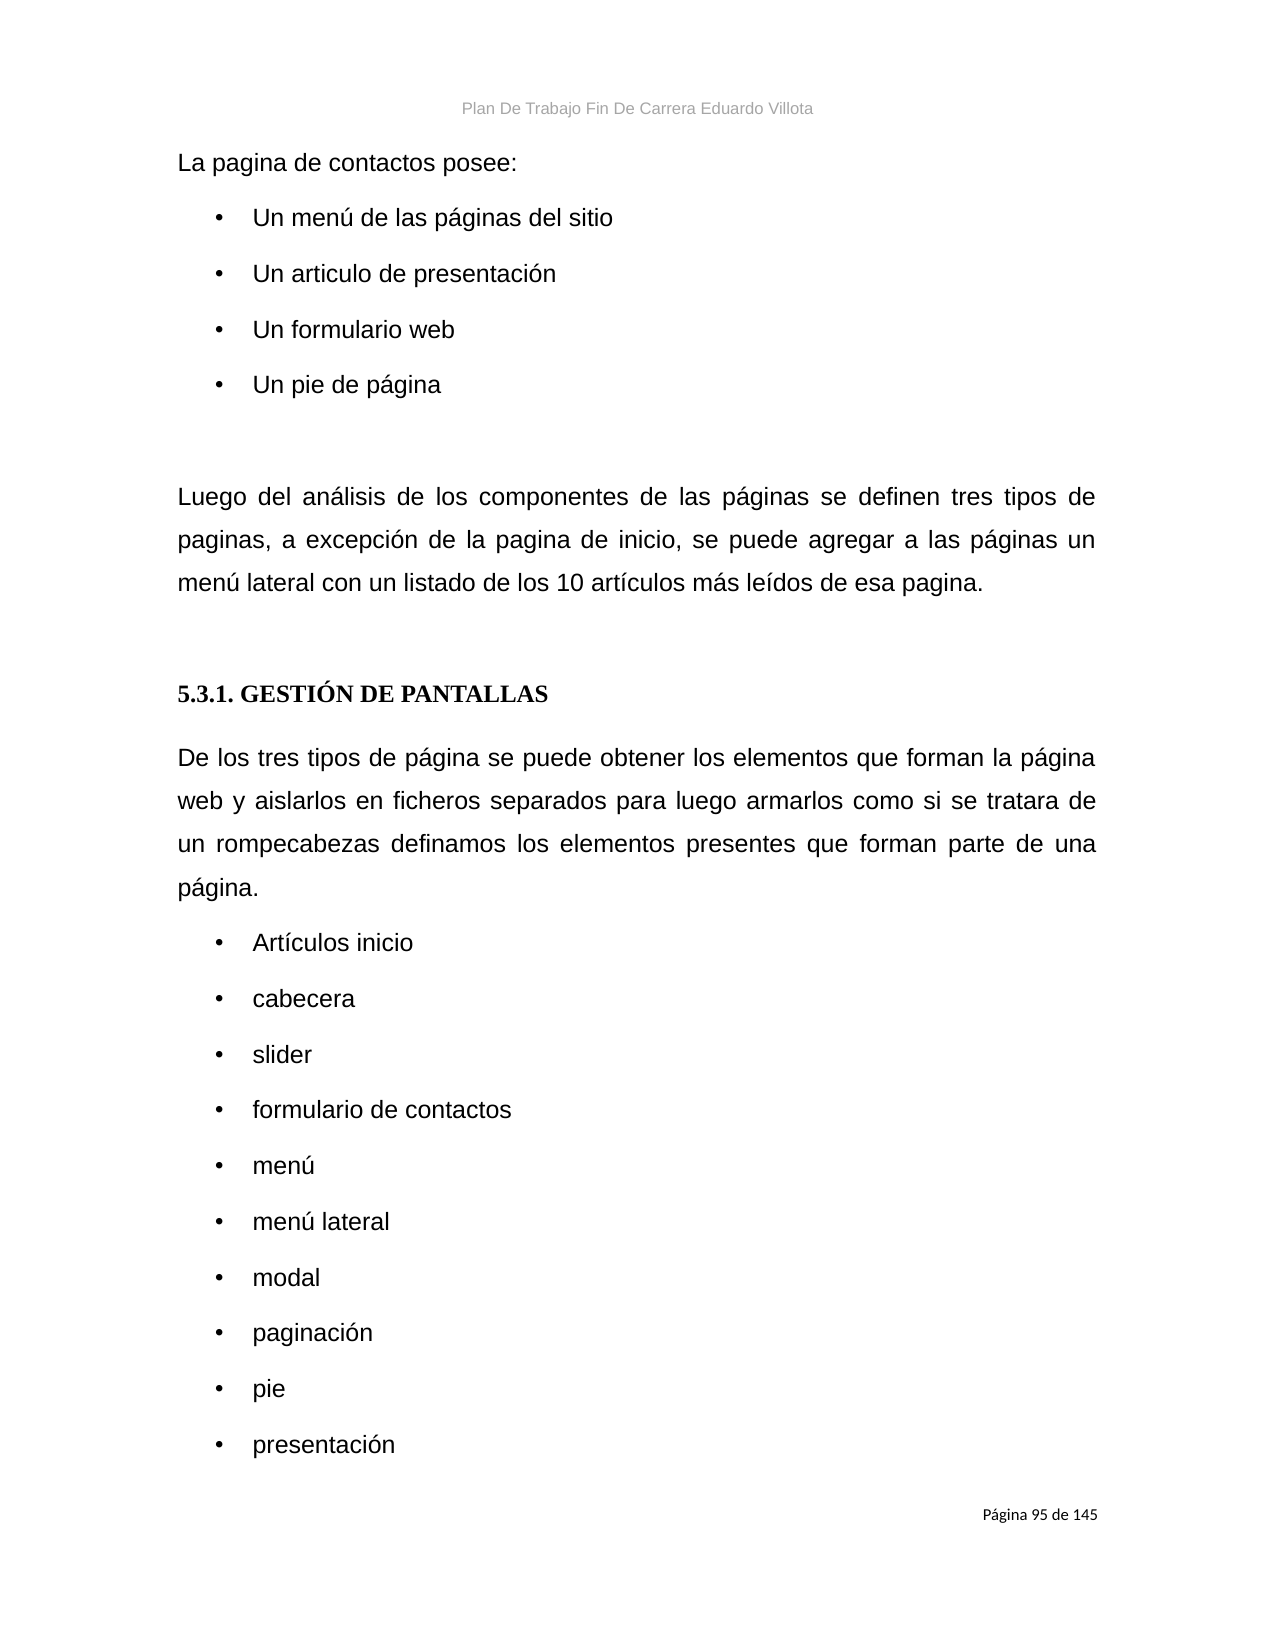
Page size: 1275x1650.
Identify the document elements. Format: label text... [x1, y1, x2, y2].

list Un formulario web [215, 315, 1098, 343]
text 5.3.1. GESTIÓN DE PANTALLAS [177, 679, 1098, 708]
text La pagina de contactos posee: [177, 148, 1098, 176]
list paginación [215, 1318, 1098, 1347]
list menú lateral [215, 1207, 1098, 1236]
text Luego del análisis de los componentes de las páginas se definen tres tipos de paginas, a excepción de la pagina de inicio, se puede agregar a las páginas un menú lateral con un listado de los 10 artículos más leídos de esa pagina. [177, 482, 1098, 597]
list pie [215, 1374, 1098, 1403]
list modal [215, 1263, 1098, 1291]
list Un menú de las páginas del sitio [215, 203, 1098, 232]
list presentación [215, 1430, 1098, 1459]
list Artículos inicio [215, 928, 1098, 957]
list formulario de contactos [215, 1095, 1098, 1124]
text De los tres tipos de página se puede obtener los elementos que forman la página web y aislarlos en ficheros separados para luego armarlos como si se tratara de un rompecabezas definamos los elementos presentes que forman parte de una página. [177, 743, 1098, 901]
list slider [215, 1040, 1098, 1068]
list Un articulo de presentación [215, 259, 1098, 288]
list menú [215, 1151, 1098, 1180]
list Un pie de página [215, 370, 1098, 399]
list cabecera [215, 984, 1098, 1013]
